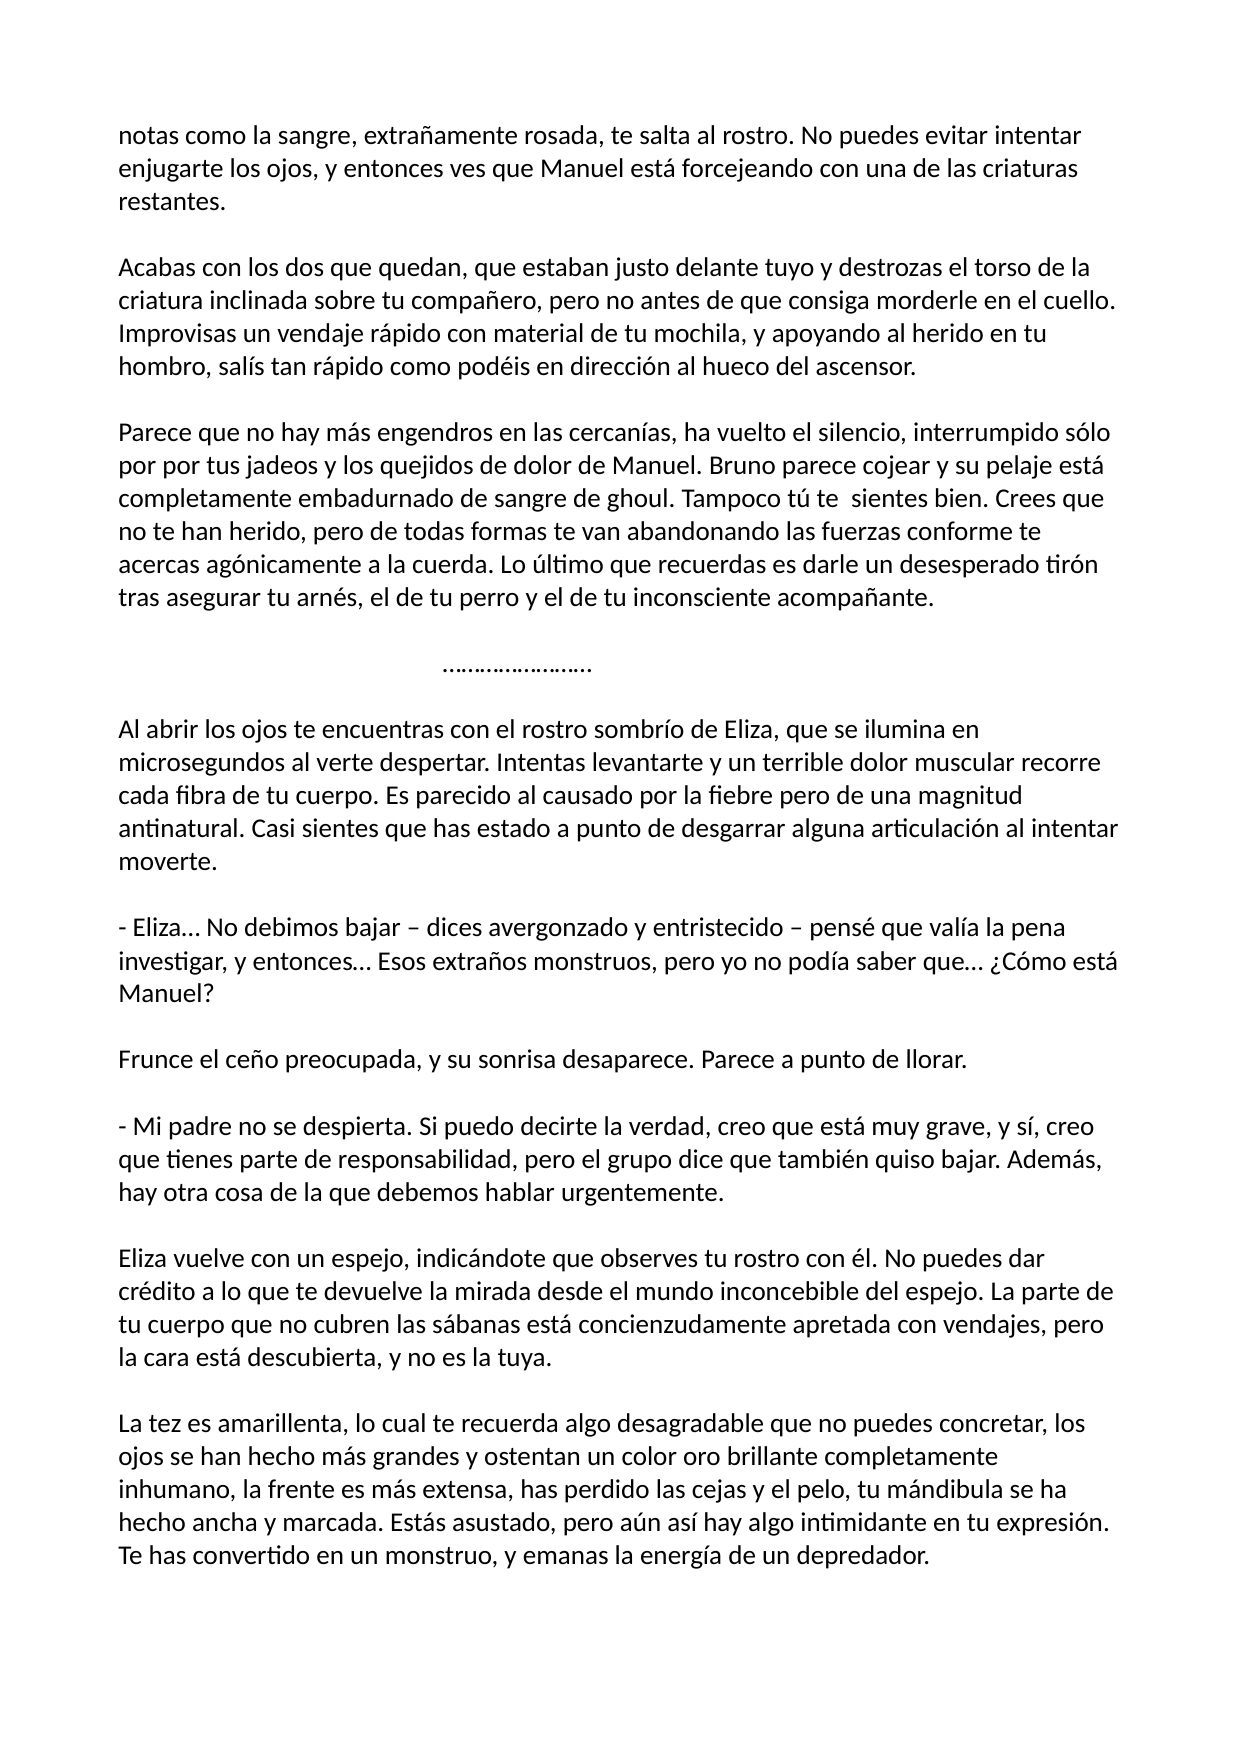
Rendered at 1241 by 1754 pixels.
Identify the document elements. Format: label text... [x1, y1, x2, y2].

text Frunce el ceño preocupada, y su sonrisa desaparece. Parece a punto de llorar. [118, 1043, 1122, 1076]
text - Mi padre no se despierta. Si puedo decirte la verdad, creo que está muy grave, y sí, creo que tienes parte de responsabilidad, pero el grupo dice que también quiso bajar. Además, hay otra cosa de la que debemos hablar urgentemente. [118, 1109, 1122, 1208]
text Eliza vuelve con un espejo, indicándote que observes tu rostro con él. No puedes dar crédito a lo que te devuelve la mirada desde el mundo inconcebible del espejo. La parte de tu cuerpo que no cubren las sábanas está concienzudamente apretada con vendajes, pero la cara está descubierta, y no es la tuya. [118, 1241, 1122, 1373]
text …………………… [118, 646, 1122, 679]
text Acabas con los dos que quedan, que estaban justo delante tuyo y destrozas el torso de la criatura inclinada sobre tu compañero, pero no antes de que consiga morderle en el cuello. Improvisas un vendaje rápido con material de tu mochila, y apoyando al herido en tu hombro, salís tan rápido como podéis en dirección al hueco del ascensor. [118, 250, 1122, 382]
text La tez es amarillenta, lo cual te recuerda algo desagradable que no puedes concretar, los ojos se han hecho más grandes y ostentan un color oro brillante completamente inhumano, la frente es más extensa, has perdido las cejas y el pelo, tu mándibula se ha hecho ancha y marcada. Estás asustado, pero aún así hay algo intimidante en tu expresión. Te has convertido en un monstruo, y emanas la energía de un depredador. [118, 1406, 1122, 1571]
text Parece que no hay más engendros en las cercanías, ha vuelto el silencio, interrumpido sólo por por tus jadeos y los quejidos de dolor de Manuel. Bruno parece cojear y su pelaje está completamente embadurnado de sangre de ghoul. Tampoco tú te sientes bien. Crees que no te han herido, pero de todas formas te van abandonando las fuerzas conforme te acercas agónicamente a la cuerda. Lo último que recuerdas es darle un desesperado tirón tras asegurar tu arnés, el de tu perro y el de tu inconsciente acompañante. [118, 415, 1122, 613]
text Al abrir los ojos te encuentras con el rostro sombrío de Eliza, que se ilumina en microsegundos al verte despertar. Intentas levantarte y un terrible dolor muscular recorre cada fibra de tu cuerpo. Es parecido al causado por la fiebre pero de una magnitud antinatural. Casi sientes que has estado a punto de desgarrar alguna articulación al intentar moverte. [118, 712, 1122, 878]
text notas como la sangre, extrañamente rosada, te salta al rostro. No puedes evitar intentar enjugarte los ojos, y entonces ves que Manuel está forcejeando con una de las criaturas restantes. [118, 118, 1122, 217]
text - Eliza… No debimos bajar – dices avergonzado y entristecido – pensé que valía la pena investigar, y entonces… Esos extraños monstruos, pero yo no podía saber que… ¿Cómo está Manuel? [118, 911, 1122, 1010]
